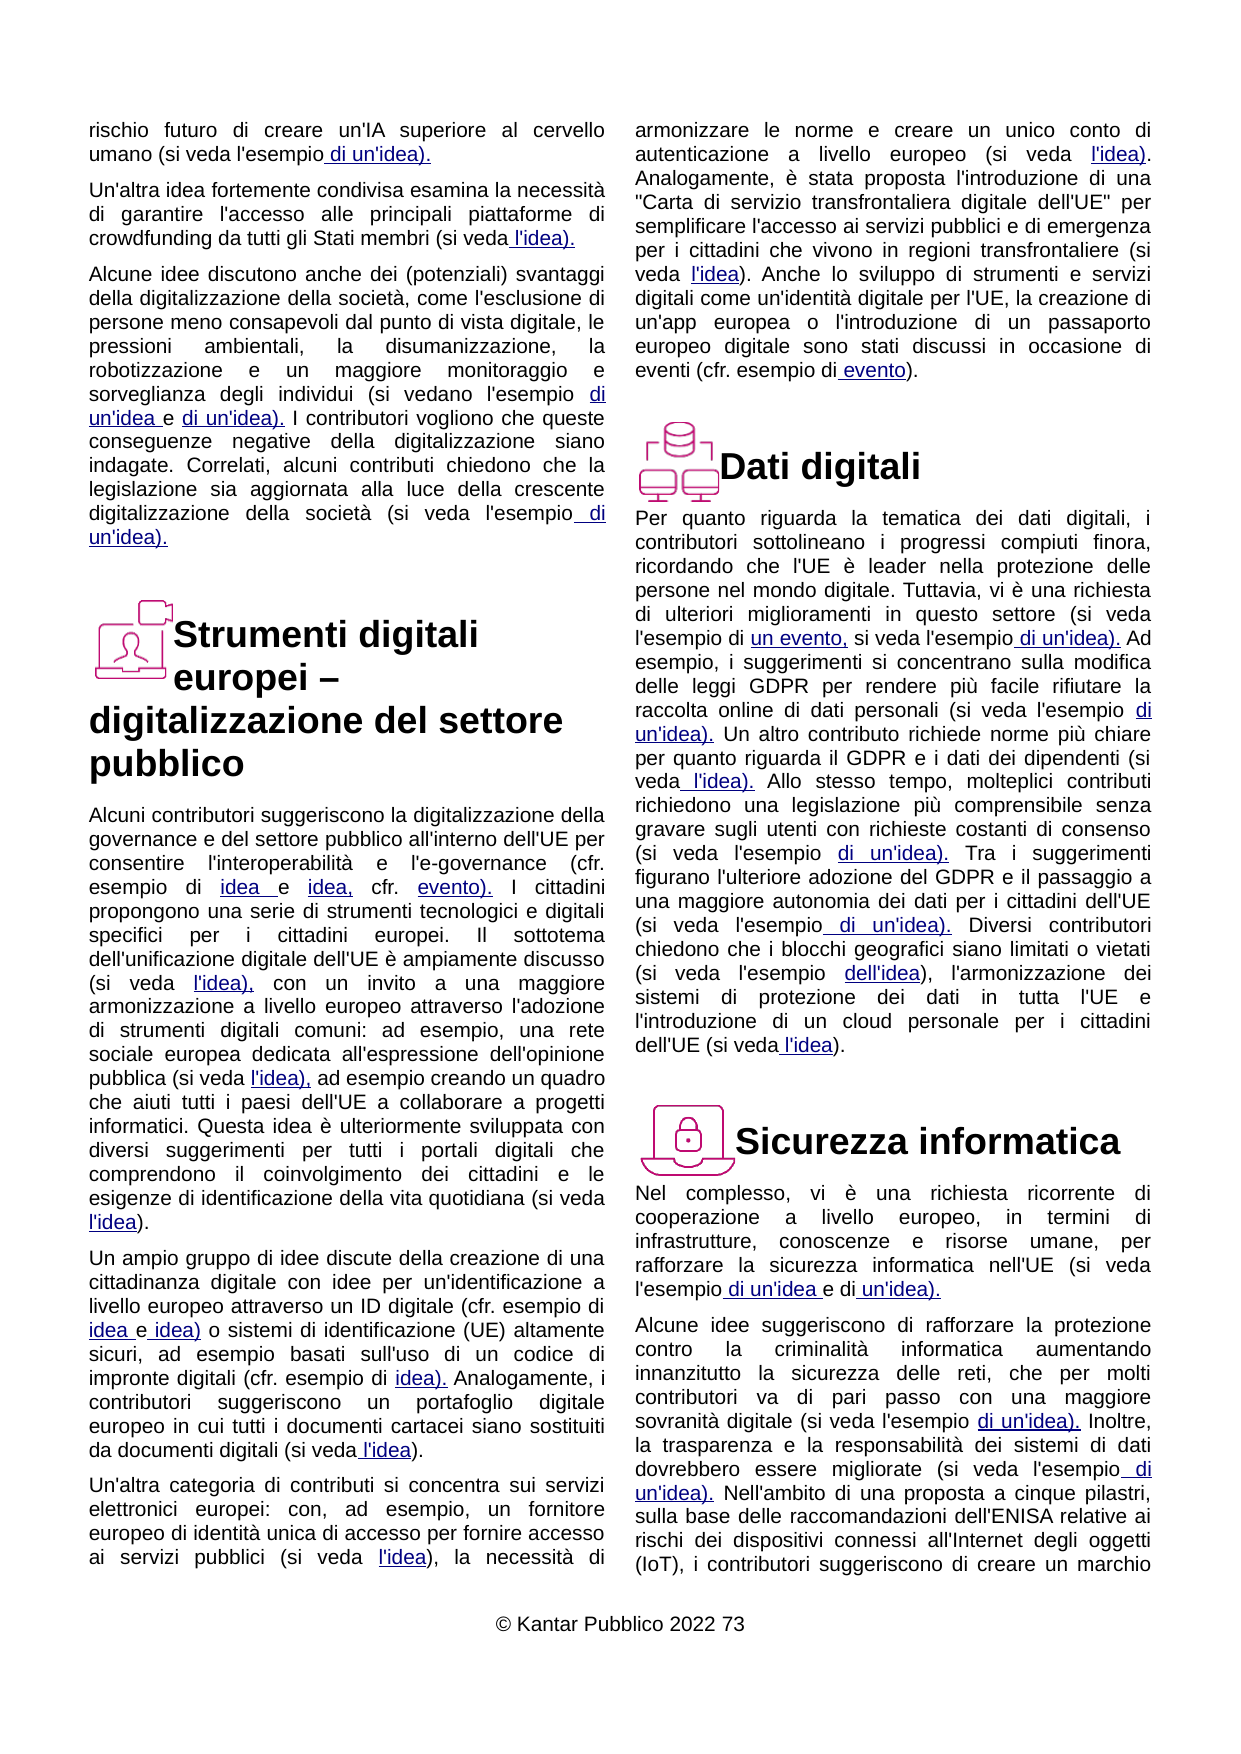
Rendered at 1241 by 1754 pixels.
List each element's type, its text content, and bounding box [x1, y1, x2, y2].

text rischio futuro di creare un'IA superiore al cervello umano (si veda l'esempio di un'idea). [88, 118, 605, 166]
text Nel complesso, vi è una richiesta ricorrente di cooperazione a livello europeo, in termini di infrastrutture, conoscenze e risorse umane, per rafforzare la sicurezza informatica nell'UE (si veda l'esempio di un'idea e di un'idea). [635, 1181, 1152, 1301]
picture [639, 422, 720, 502]
subtitle Dati digitali [720, 444, 1152, 487]
text Un'altra idea fortemente condivisa esamina la necessità di garantire l'accesso alle principali piattaforme di crowdfunding da tutti gli Stati membri (si veda l'idea). [88, 178, 605, 250]
subtitle Strumenti digitali europei – digitalizzazione del settore pubblico [88, 612, 605, 784]
picture [640, 1105, 736, 1176]
text Per quanto riguarda la tematica dei dati digitali, i contributori sottolineano i progressi compiuti finora, ricordando che l'UE è leader nella protezione delle persone nel mondo digitale. Tuttavia, vi è una richiesta di ulteriori miglioramenti in questo settore (si veda l'esempio di un evento, si veda l'esempio di un'idea). Ad esempio, i suggerimenti si concentrano sulla modifica delle leggi GDPR per rendere più facile rifiutare la raccolta online di dati personali (si veda l'esempio di un'idea). Un altro contributo richiede norme più chiare per quanto riguarda il GDPR e i dati dei dipendenti (si veda l'idea). Allo stesso tempo, molteplici contributi richiedono una legislazione più comprensibile senza gravare sugli utenti con richieste costanti di consenso (si veda l'esempio di un'idea). Tra i suggerimenti figurano l'ulteriore adozione del GDPR e il passaggio a una maggiore autonomia dei dati per i cittadini dell'UE (si veda l'esempio di un'idea). Diversi contributori chiedono che i blocchi geografici siano limitati o vietati (si veda l'esempio dell'idea), l'armonizzazione dei sistemi di protezione dei dati in tutta l'UE e l'introduzione di un cloud personale per i cittadini dell'UE (si veda l'idea). [635, 506, 1152, 1057]
text Alcuni contributori suggeriscono la digitalizzazione della governance e del settore pubblico all'interno dell'UE per consentire l'interoperabilità e l'e-governance (cfr. esempio di idea e idea, cfr. evento). I cittadini propongono una serie di strumenti tecnologici e digitali specifici per i cittadini europei. Il sottotema dell'unificazione digitale dell'UE è ampiamente discusso (si veda l'idea), con un invito a una maggiore armonizzazione a livello europeo attraverso l'adozione di strumenti digitali comuni: ad esempio, una rete sociale europea dedicata all'espressione dell'opinione pubblica (si veda l'idea), ad esempio creando un quadro che aiuti tutti i paesi dell'UE a collaborare a progetti informatici. Questa idea è ulteriormente sviluppata con diversi suggerimenti per tutti i portali digitali che comprendono il coinvolgimento dei cittadini e le esigenze di identificazione della vita quotidiana (si veda l'idea). [88, 803, 605, 1234]
text armonizzare le norme e creare un unico conto di autenticazione a livello europeo (si veda l'idea). Analogamente, è stata proposta l'introduzione di una "Carta di servizio transfrontaliera digitale dell'UE" per semplificare l'accesso ai servizi pubblici e di emergenza per i cittadini che vivono in regioni transfrontaliere (si veda l'idea). Anche lo sviluppo di strumenti e servizi digitali come un'identità digitale per l'UE, la creazione di un'app europea o l'introduzione di un passaporto europeo digitale sono stati discussi in occasione di eventi (cfr. esempio di evento). [635, 118, 1152, 382]
text Un ampio gruppo di idee discute della creazione di una cittadinanza digitale con idee per un'identificazione a livello europeo attraverso un ID digitale (cfr. esempio di idea e idea) o sistemi di identificazione (UE) altamente sicuri, ad esempio basati sull'uso di un codice di impronte digitali (cfr. esempio di idea). Analogamente, i contributori suggeriscono un portafoglio digitale europeo in cui tutti i documenti cartacei siano sostituiti da documenti digitali (si veda l'idea). [88, 1246, 605, 1461]
text Alcune idee discutono anche dei (potenziali) svantaggi della digitalizzazione della società, come l'esclusione di persone meno consapevoli dal punto di vista digitale, le pressioni ambientali, la disumanizzazione, la robotizzazione e un maggiore monitoraggio e sorveglianza degli individui (si vedano l'esempio di un'idea e di un'idea). I contributori vogliono che queste conseguenze negative della digitalizzazione siano indagate. Correlati, alcuni contributi chiedono che la legislazione sia aggiornata alla luce della crescente digitalizzazione della società (si veda l'esempio di un'idea). [88, 262, 605, 549]
picture [95, 600, 173, 679]
text Un'altra categoria di contributi si concentra sui servizi elettronici europei: con, ad esempio, un fornitore europeo di identità unica di accesso per fornire accesso ai servizi pubblici (si veda l'idea), la necessità di [88, 1473, 605, 1569]
text Alcune idee suggeriscono di rafforzare la protezione contro la criminalità informatica aumentando innanzitutto la sicurezza delle reti, che per molti contributori va di pari passo con una maggiore sovranità digitale (si veda l'esempio di un'idea). Inoltre, la trasparenza e la responsabilità dei sistemi di dati dovrebbero essere migliorate (si veda l'esempio di un'idea). Nell'ambito di una proposta a cinque pilastri, sulla base delle raccomandazioni dell'ENISA relative ai rischi dei dispositivi connessi all'Internet degli oggetti (IoT), i contributori suggeriscono di creare un marchio [635, 1313, 1152, 1576]
subtitle Sicurezza informatica [736, 1119, 1152, 1163]
